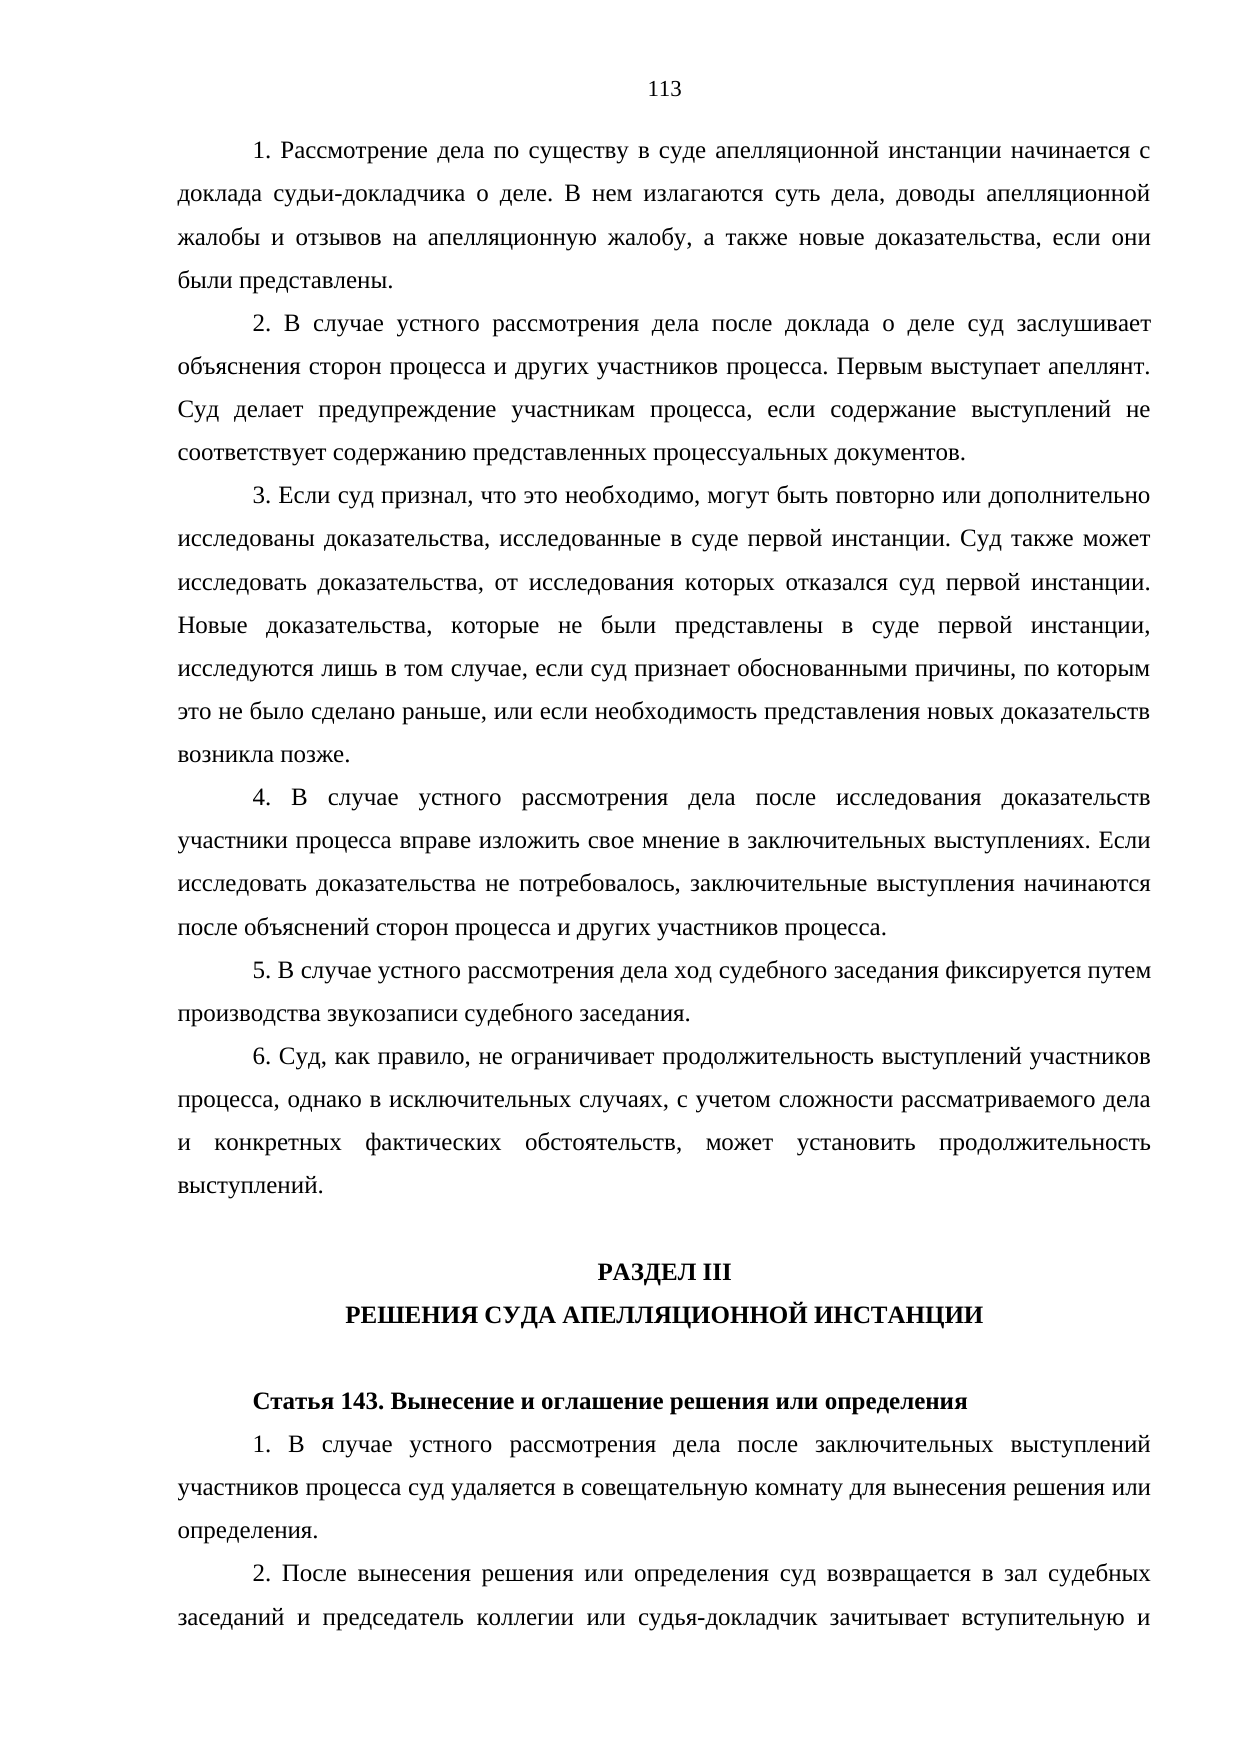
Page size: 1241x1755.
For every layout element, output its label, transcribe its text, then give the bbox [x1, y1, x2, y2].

text РАЗДЕЛ III [177, 1257, 1152, 1285]
text 2. В случае устного рассмотрения дела после доклада о деле суд заслушивает объяснения сторон процесса и других участников процесса. Первым выступает апеллянт. Суд делает предупреждение участникам процесса, если содержание выступлений не соответствует содержанию представленных процессуальных документов. [177, 308, 1152, 466]
text 1. В случае устного рассмотрения дела после заключительных выступлений участников процесса суд удаляется в совещательную комнату для вынесения решения или определения. [177, 1429, 1152, 1544]
text 1. Рассмотрение дела по существу в суде апелляционной инстанции начинается с доклада судьи-докладчика о деле. В нем излагаются суть дела, доводы апелляционной жалобы и отзывов на апелляционную жалобу, а также новые доказательства, если они были представлены. [177, 135, 1152, 293]
text РЕШЕНИЯ СУДА АПЕЛЛЯЦИОННОЙ ИНСТАНЦИИ [177, 1300, 1152, 1328]
text Статья 143. Вынесение и оглашение решения или определения [177, 1386, 1152, 1415]
text 6. Суд, как правило, не ограничивает продолжительность выступлений участников процесса, однако в исключительных случаях, с учетом сложности рассматриваемого дела и конкретных фактических обстоятельств, может установить продолжительность выступлений. [177, 1041, 1152, 1199]
text 3. Если суд признал, что это необходимо, могут быть повторно или дополнительно исследованы доказательства, исследованные в суде первой инстанции. Суд также может исследовать доказательства, от исследования которых отказался суд первой инстанции. Новые доказательства, которые не были представлены в суде первой инстанции, исследуются лишь в том случае, если суд признает обоснованными причины, по которым это не было сделано раньше, или если необходимость представления новых доказательств возникла позже. [177, 480, 1152, 768]
text 4. В случае устного рассмотрения дела после исследования доказательств участники процесса вправе изложить свое мнение в заключительных выступлениях. Если исследовать доказательства не потребовалось, заключительные выступления начинаются после объяснений сторон процесса и других участников процесса. [177, 782, 1152, 940]
text 2. После вынесения решения или определения суд возвращается в зал судебных заседаний и председатель коллегии или судья-докладчик зачитывает вступительную и [177, 1558, 1152, 1630]
text 5. В случае устного рассмотрения дела ход судебного заседания фиксируется путем производства звукозаписи судебного заседания. [177, 955, 1152, 1027]
